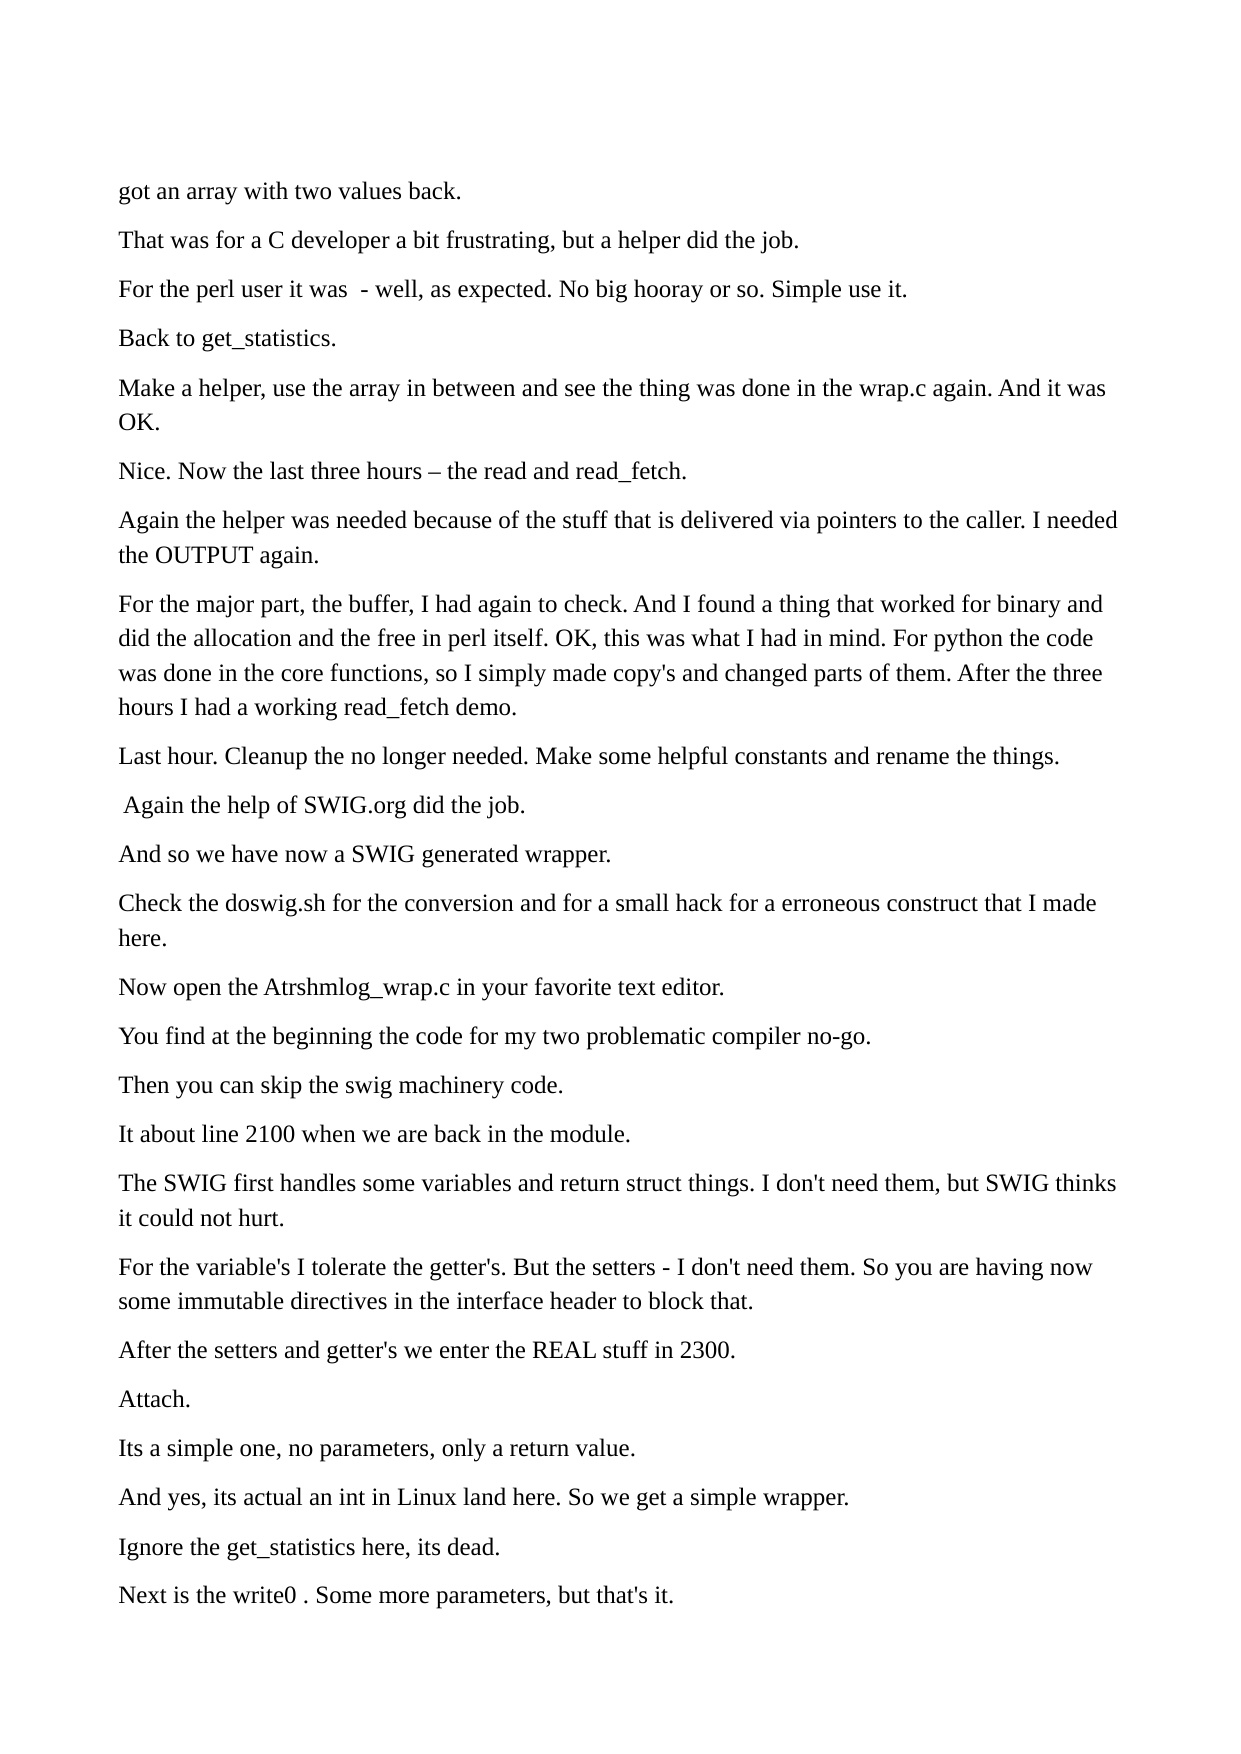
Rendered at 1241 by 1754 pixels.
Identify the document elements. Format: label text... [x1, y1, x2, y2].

text Now open the Atrshmlog_wrap.c in your favorite text editor. [118, 972, 1122, 1001]
text You find at the beginning the code for my two problematic compiler no-go. [118, 1021, 1122, 1050]
text Back to get_statistics. [118, 323, 1122, 352]
text got an array with two values back. [118, 176, 1122, 205]
text For the perl user it was - well, as expected. No big hooray or so. Simple use it. [118, 274, 1122, 303]
text Again the help of SWIG.org did the job. [118, 790, 1122, 819]
text For the major part, the buffer, I had again to check. And I found a thing that worked for binary and did the allocation and the free in perl itself. OK, this was what I had in mind. For python the code was done in the core functions, so I simply made copy's and changed parts of them. After the three hours I had a working read_fetch demo. [118, 589, 1122, 721]
text Ignore the get_statistics here, its dead. [118, 1532, 1122, 1560]
text Check the doswig.sh for the conversion and for a small hack for a erroneous construct that I made here. [118, 888, 1122, 952]
text And yes, its actual an int in Linux land here. So we get a simple wrapper. [118, 1482, 1122, 1511]
text Attach. [118, 1384, 1122, 1413]
text Its a simple one, no parameters, only a return value. [118, 1433, 1122, 1462]
text Again the helper was needed because of the stuff that is delivered via pointers to the caller. I needed the OUTPUT again. [118, 505, 1122, 568]
text Next is the write0 . Some more parameters, but that's it. [118, 1581, 1122, 1609]
text Last hour. Cleanup the no longer needed. Make some helpful constants and rename the things. [118, 741, 1122, 770]
text That was for a C developer a bit frustrating, but a helper did the job. [118, 225, 1122, 254]
text Then you can skip the swig machinery code. [118, 1070, 1122, 1099]
text For the variable's I tolerate the getter's. But the setters - I don't need them. So you are having now some immutable directives in the interface header to block that. [118, 1252, 1122, 1315]
text Nice. Now the last three hours – the read and read_fetch. [118, 456, 1122, 485]
text Make a helper, use the array in between and see the thing was done in the wrap.c again. And it was OK. [118, 373, 1122, 436]
text It about line 2100 when we are back in the module. [118, 1119, 1122, 1148]
text And so we have now a SWIG generated wrapper. [118, 839, 1122, 868]
text After the setters and getter's we enter the REAL stuff in 2300. [118, 1335, 1122, 1364]
text The SWIG first handles some variables and return struct things. I don't need them, but SWIG thinks it could not hurt. [118, 1168, 1122, 1231]
